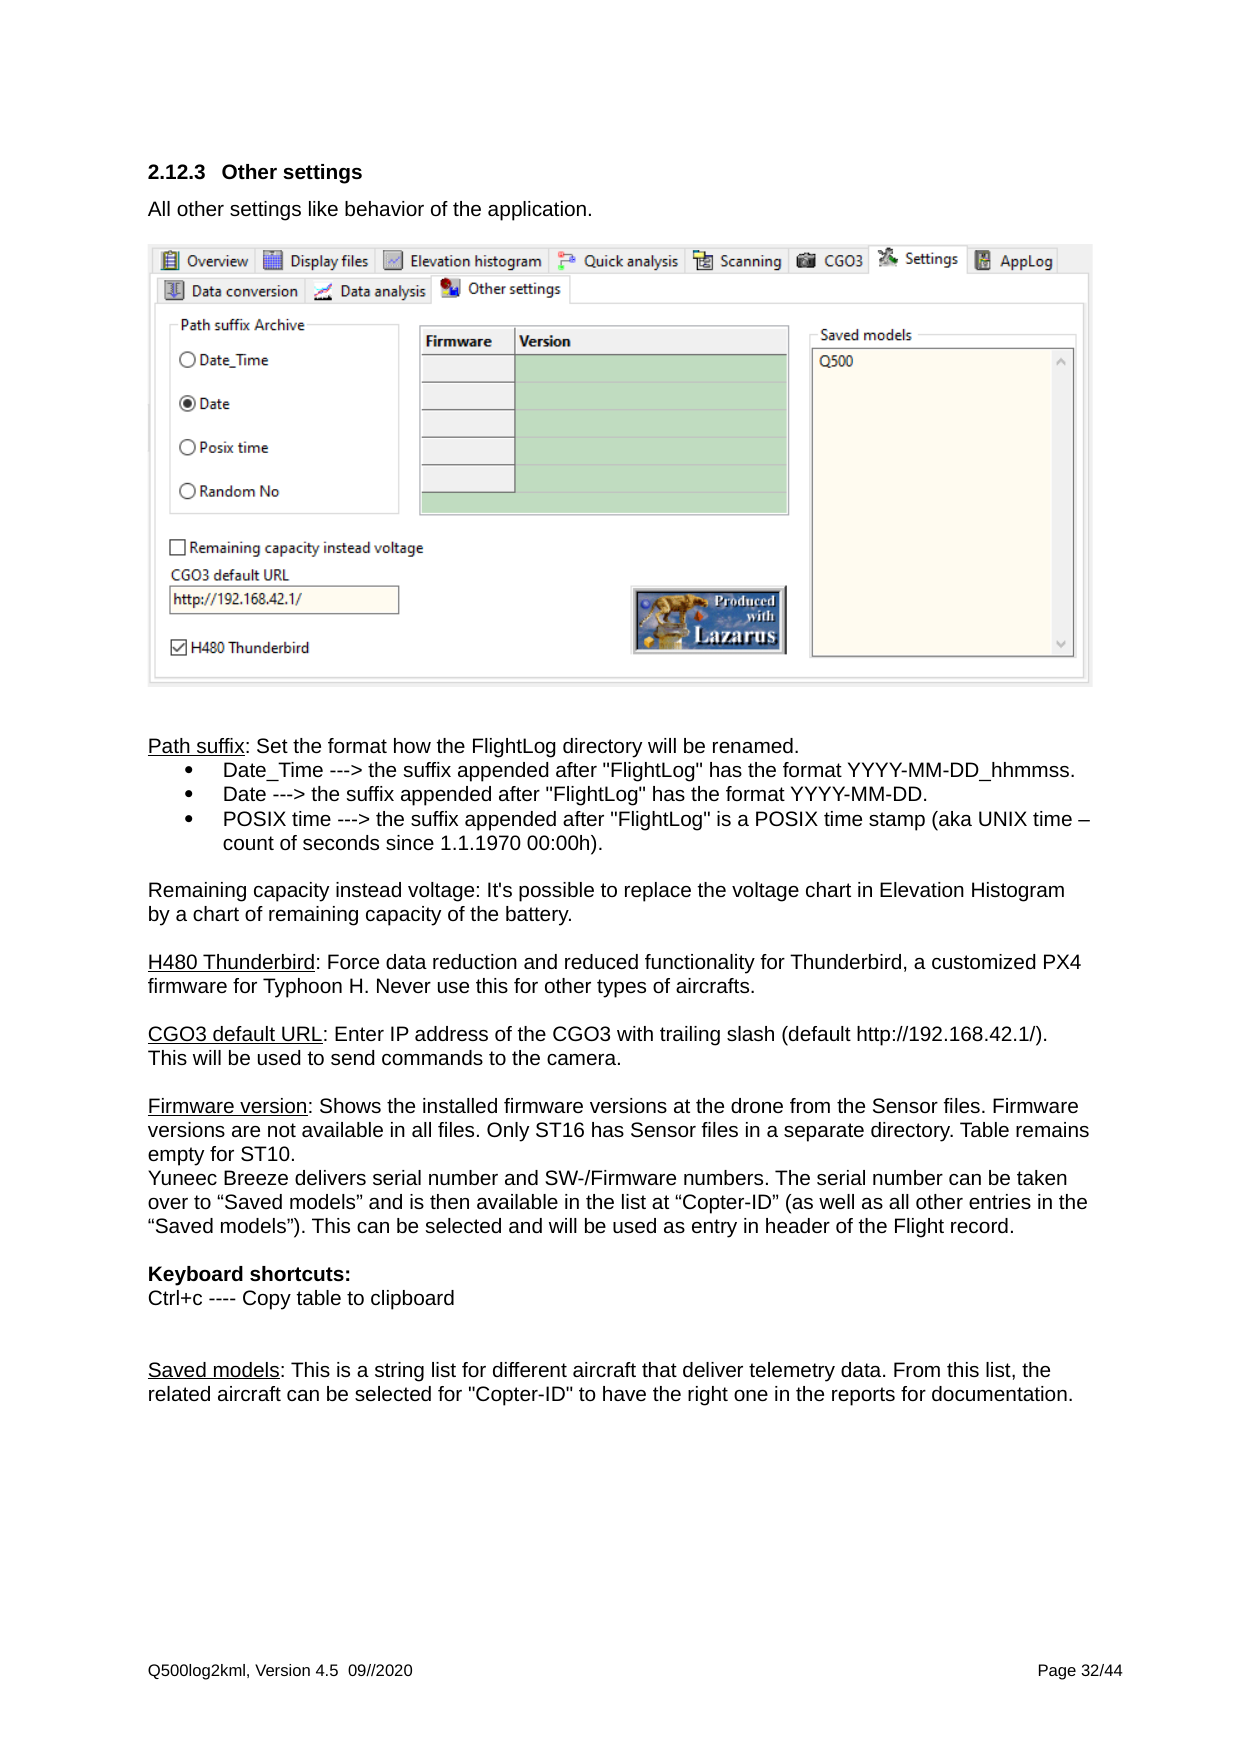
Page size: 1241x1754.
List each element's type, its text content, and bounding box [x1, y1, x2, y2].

picture [147, 244, 1093, 687]
text Remaining capacity instead voltage: It's possible to replace the voltage chart in Elevation Histogram by a chart of remaining capacity of the battery. [148, 878, 1093, 926]
subtitle Other settings [148, 160, 1093, 184]
list Date ---> the suffix appended after "FlightLog" has the format YYYY-MM-DD. [185, 782, 1093, 806]
text CGO3 default URL: Enter IP address of the CGO3 with trailing slash (default http://192.168.42.1/). This will be used to send commands to the camera. [148, 1022, 1093, 1070]
text Saved models: This is a string list for different aircraft that deliver telemetry data. From this list, the related aircraft can be selected for "Copter-ID" to have the right one in the reports for documentation. [148, 1357, 1093, 1405]
text All other settings like behavior of the application. [148, 197, 1093, 221]
text Yuneec Breeze delivers serial number and SW-/Firmware numbers. The serial number can be taken over to “Saved models” and is then available in the list at “Copter-ID” (as well as all other entries in the “Saved models”). This can be selected and will be used as entry in header of the Flight record. [148, 1166, 1093, 1238]
list Date_Time ---> the suffix appended after "FlightLog" has the format YYYY-MM-DD_hhmmss. [185, 758, 1093, 782]
text Keyboard shortcuts: [148, 1262, 1093, 1286]
text Path suffix: Set the format how the FlightLog directory will be renamed. [148, 734, 1093, 758]
list POSIX time ---> the suffix appended after "FlightLog" is a POSIX time stamp (aka UNIX time – count of seconds since 1.1.1970 00:00h). [185, 806, 1093, 854]
text H480 Thunderbird: Force data reduction and reduced functionality for Thunderbird, a customized PX4 firmware for Typhoon H. Never use this for other types of aircrafts. [148, 950, 1093, 998]
text Firmware version: Shows the installed firmware versions at the drone from the Sensor files. Firmware versions are not available in all files. Only ST16 has Sensor files in a separate directory. Table remains empty for ST10. [148, 1094, 1093, 1166]
text Ctrl+c ---- Copy table to clipboard [148, 1286, 1093, 1309]
